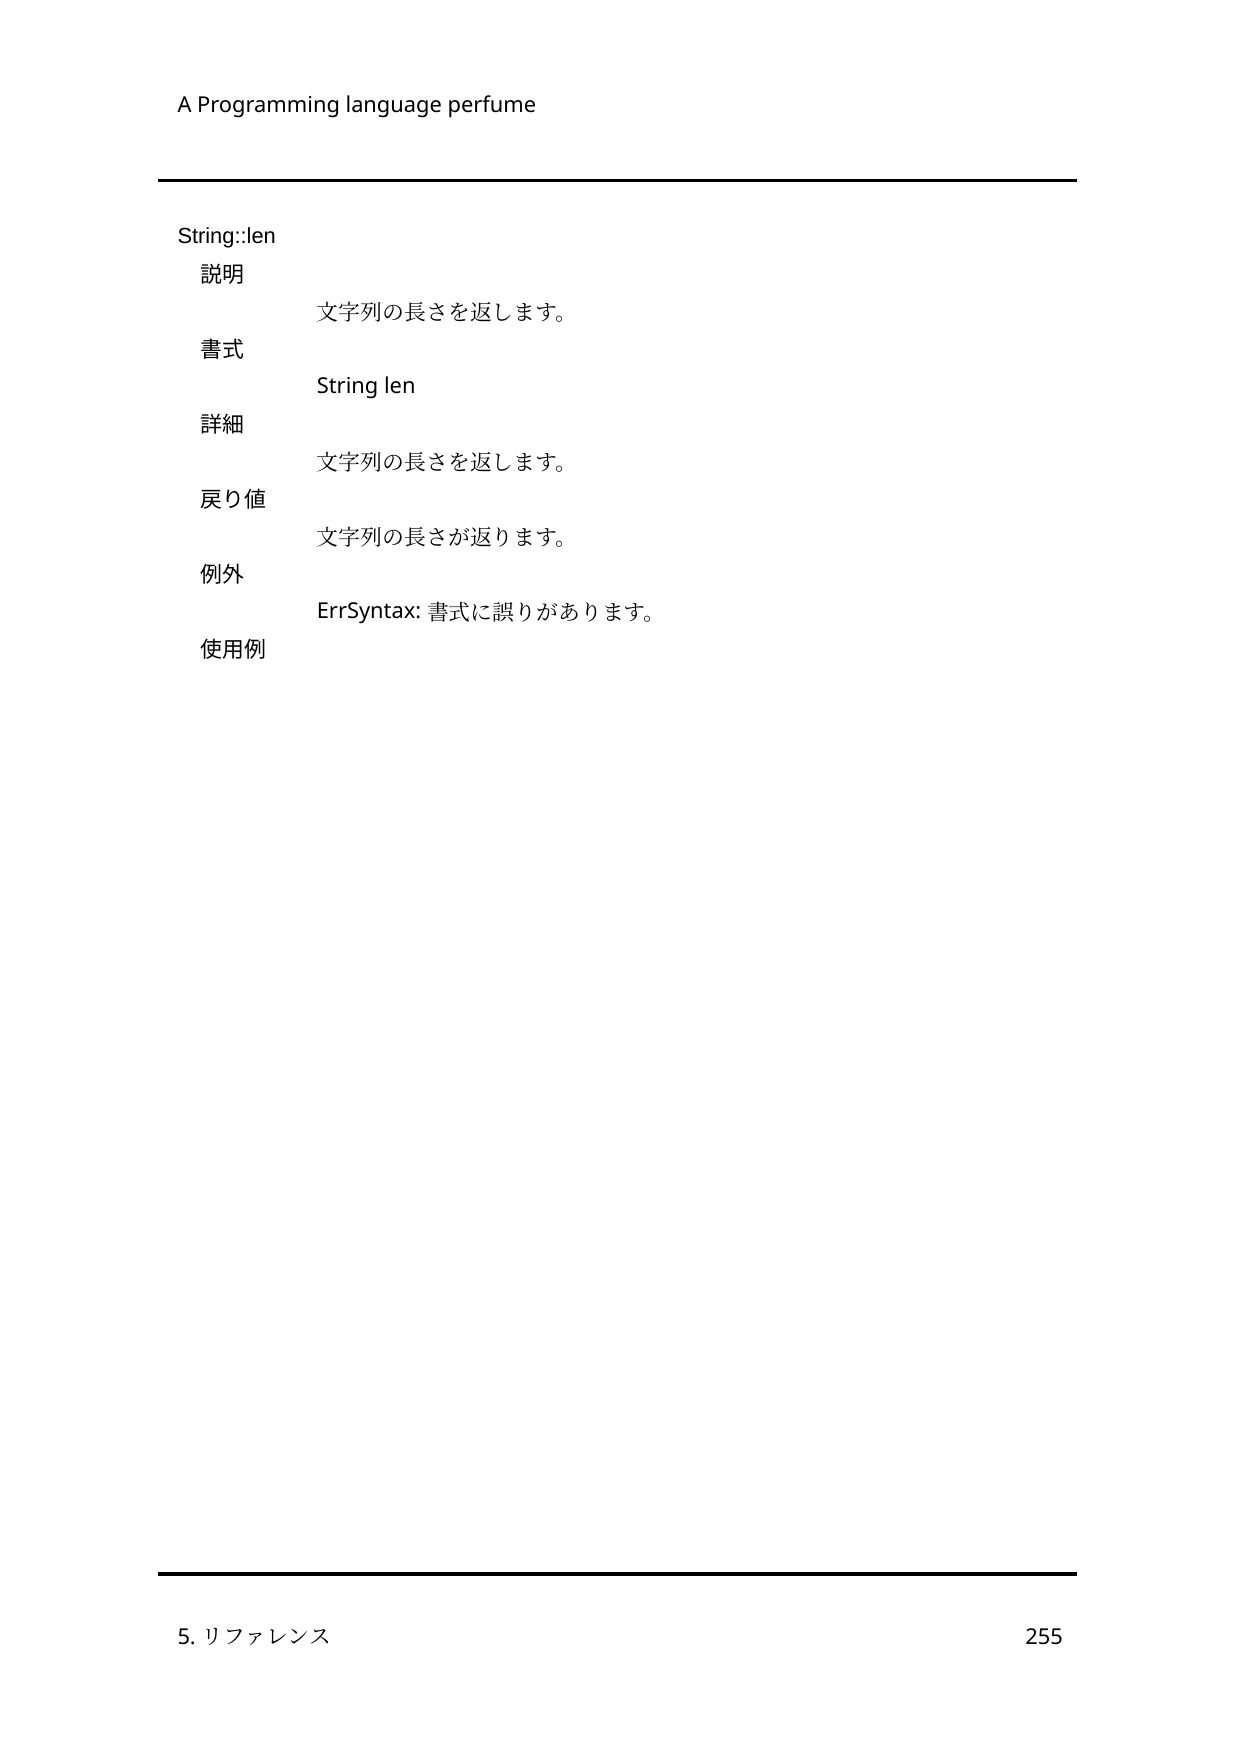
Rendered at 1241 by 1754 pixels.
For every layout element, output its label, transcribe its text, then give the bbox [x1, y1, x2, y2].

table_cell 文字列の長さを返します。 [317, 404, 1063, 479]
table_cell [317, 629, 1063, 704]
table_cell 文字列の長さが返ります。 [317, 479, 1063, 554]
table_cell String len [317, 329, 1063, 404]
table_header 文字列の長さを返します。 [317, 254, 1063, 329]
table_cell 戻り値 [200, 479, 317, 554]
table_cell 詳細 [200, 404, 317, 479]
subtitle String::len [177, 217, 1063, 254]
table_cell 使用例 [200, 629, 317, 704]
table_header 説明 [200, 254, 317, 329]
table_cell 例外 [200, 554, 317, 629]
table_cell ErrSyntax: 書式に誤りがあります。 [317, 554, 1063, 629]
table_cell 書式 [200, 329, 317, 404]
